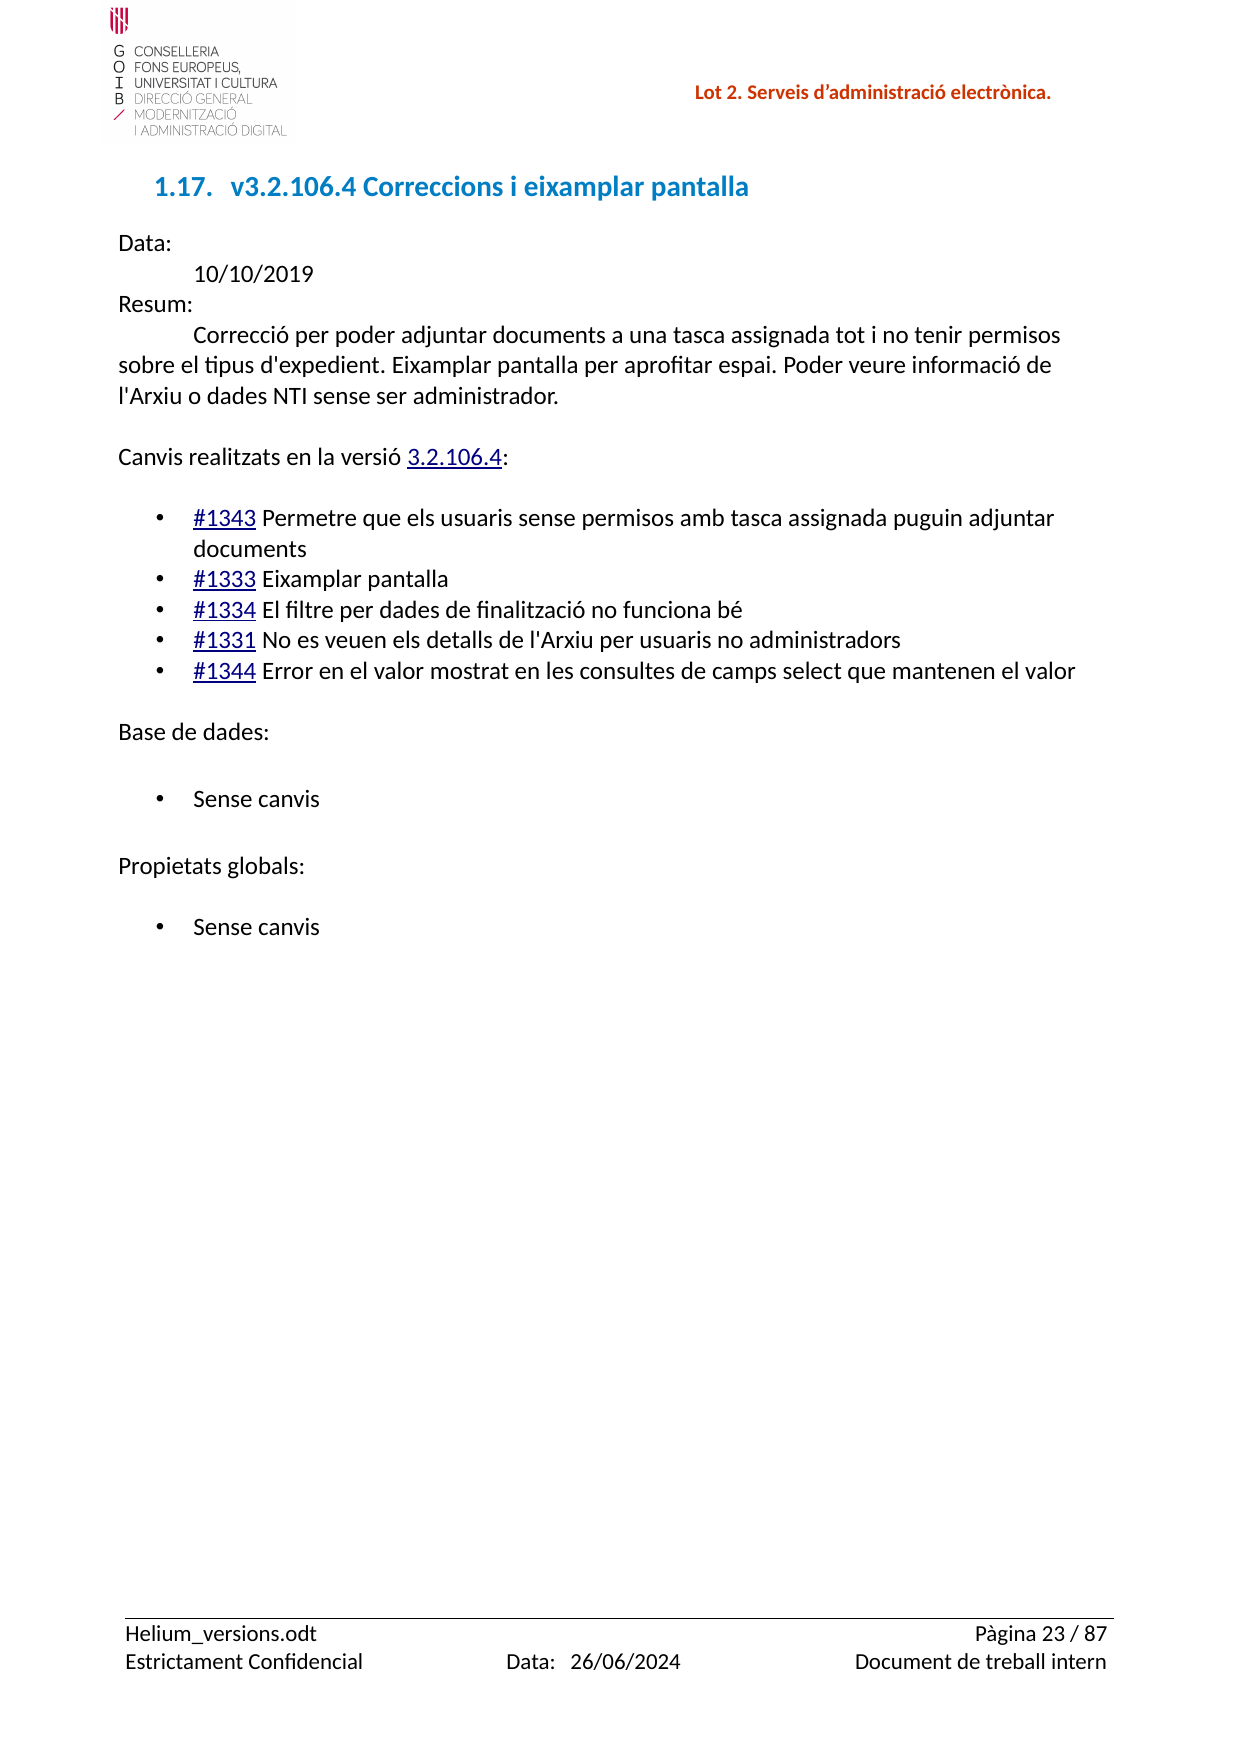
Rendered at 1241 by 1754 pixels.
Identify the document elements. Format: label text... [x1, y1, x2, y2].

list Sense canvis [156, 911, 1122, 941]
list #1331 No es veuen els detalls de l'Arxiu per usuaris no administradors [156, 624, 1122, 655]
text Propietats globals: [118, 850, 1122, 880]
text Resum: [118, 289, 1122, 319]
list #1334 El filtre per dades de finalització no funciona bé [156, 594, 1122, 624]
picture [100, 0, 297, 144]
list #1344 Error en el valor mostrat en les consultes de camps select que mantenen el valor [156, 655, 1122, 685]
subtitle v3.2.106.4 Correccions i eixamplar pantalla [153, 168, 1122, 204]
list Sense canvis [156, 783, 1122, 813]
list #1333 Eixamplar pantalla [156, 563, 1122, 594]
text Correcció per poder adjuntar documents a una tasca assignada tot i no tenir permisos sobre el tipus d'expedient. Eixamplar pantalla per aprofitar espai. Poder veure informació de l'Arxiu o dades NTI sense ser administrador. [118, 319, 1122, 411]
text 10/10/2019 [118, 258, 1122, 289]
text Canvis realitzats en la versió 3.2.106.4: [118, 441, 1122, 472]
list #1343 Permetre que els usuaris sense permisos amb tasca assignada puguin adjuntar documents [156, 502, 1122, 563]
text Data: [118, 228, 1122, 258]
text Base de dades: [118, 716, 1122, 746]
